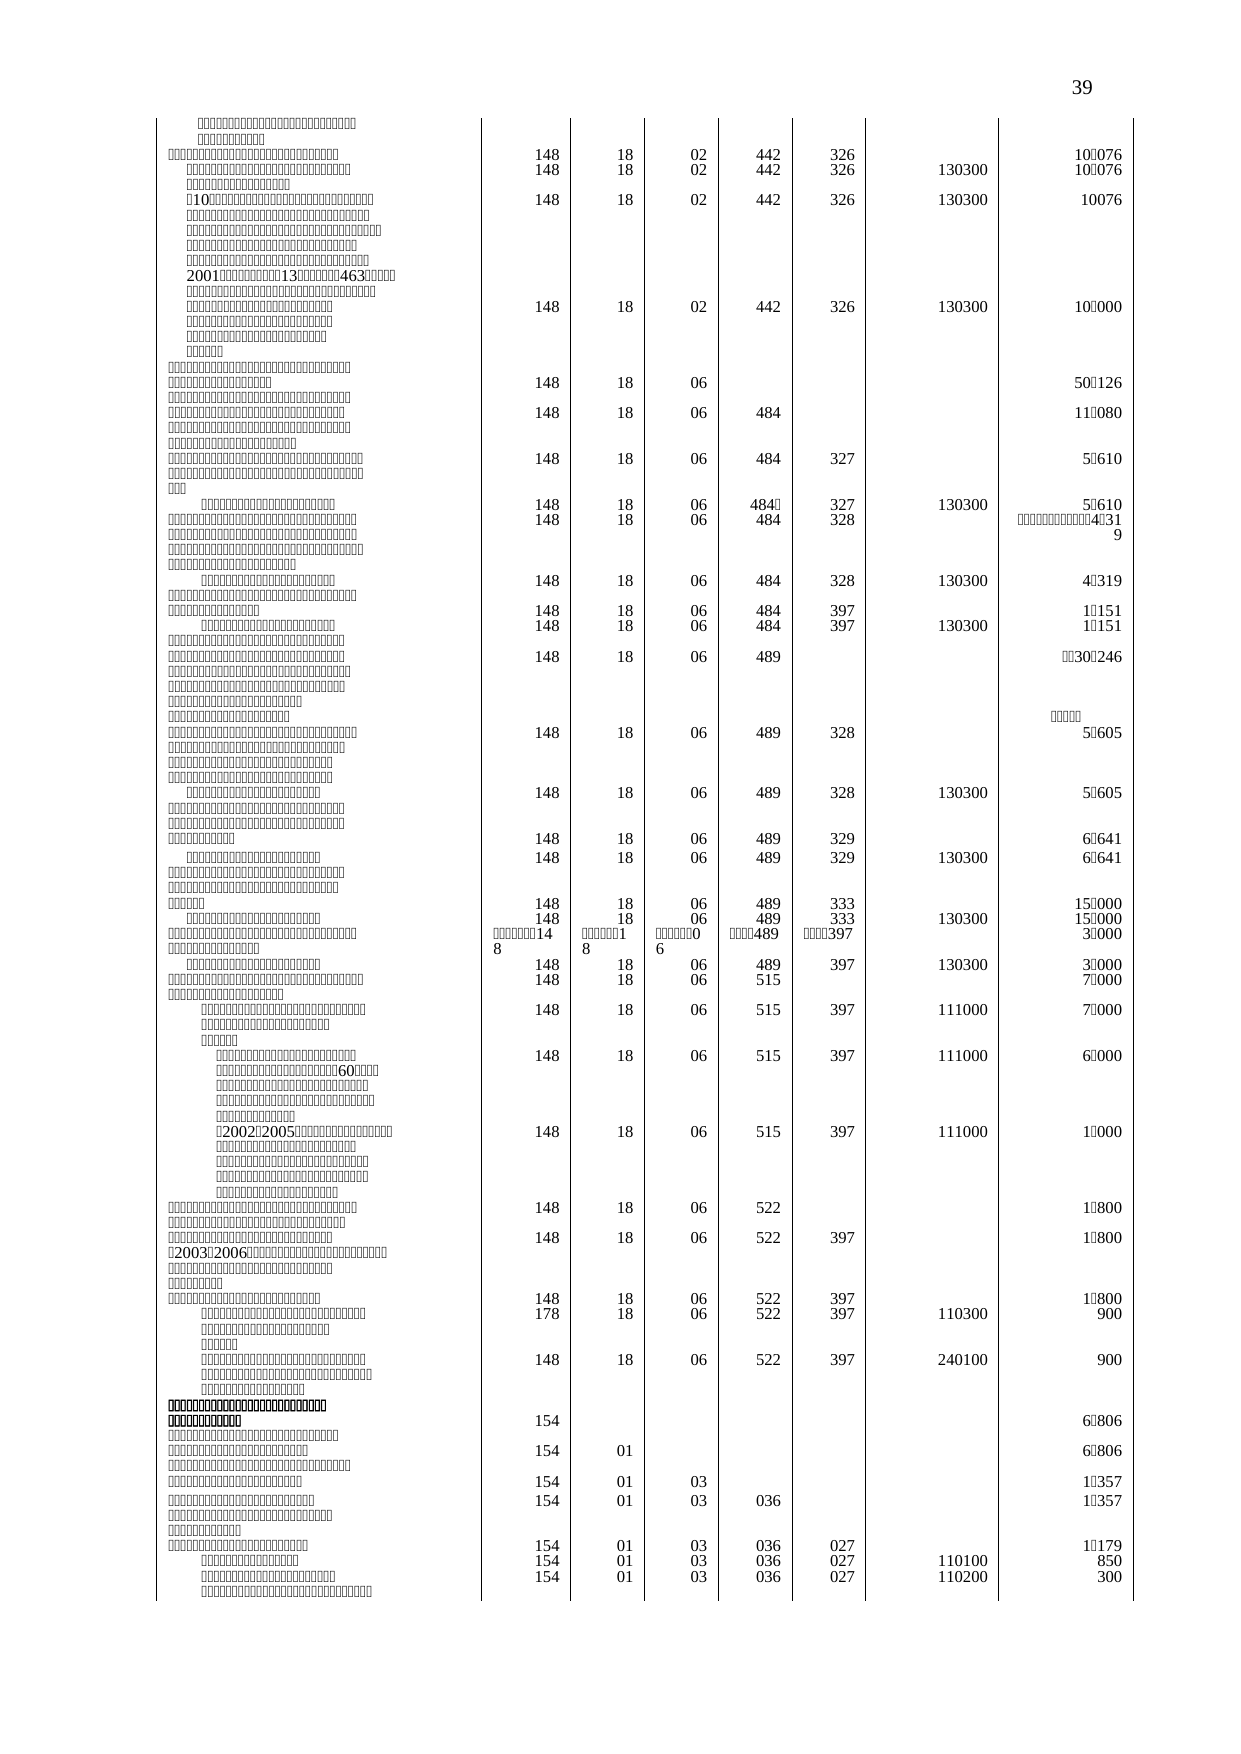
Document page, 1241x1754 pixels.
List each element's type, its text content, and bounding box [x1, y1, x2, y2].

table_cell  [571, 301, 644, 361]
table_cell  [645, 361, 718, 392]
table_cell  [999, 1399, 1133, 1430]
table_cell  [999, 1494, 1133, 1540]
table_cell  [719, 1050, 792, 1126]
table_cell  [645, 1308, 718, 1354]
table_cell  [645, 392, 718, 453]
table_cell  [157, 787, 481, 802]
table_cell  [999, 1354, 1133, 1399]
table_cell  [482, 361, 570, 392]
table_cell     [157, 726, 481, 787]
table_cell   [157, 1460, 481, 1494]
table_cell  [719, 1232, 792, 1278]
table_cell  [645, 498, 718, 513]
table_cell  [482, 1354, 570, 1399]
table_cell  [645, 620, 718, 635]
table_cell    [157, 1494, 481, 1540]
table_cell  [482, 498, 570, 513]
table_cell  [719, 1308, 792, 1354]
table_cell  [482, 726, 570, 787]
table_cell [793, 1202, 865, 1232]
table_cell  [719, 301, 792, 361]
table_cell  [999, 514, 1133, 574]
table_cell  [999, 164, 1133, 194]
table_cell  [645, 514, 718, 574]
table_cell  [793, 1126, 865, 1202]
table_cell  [645, 1494, 718, 1540]
table_cell  [719, 1354, 792, 1399]
table_cell  [482, 1460, 570, 1494]
table_cell [866, 1430, 998, 1460]
table_cell  [571, 974, 644, 1004]
table_cell  [793, 620, 865, 635]
table_cell  [645, 1050, 718, 1126]
table_cell  [645, 787, 718, 802]
table_cell  [999, 852, 1133, 867]
table_cell   [157, 1202, 481, 1232]
table_cell  [793, 1293, 865, 1308]
table_cell  [793, 726, 865, 787]
table_cell [866, 590, 998, 620]
table_cell  [999, 392, 1133, 453]
table_cell  [645, 1555, 718, 1570]
table_cell  [793, 803, 865, 852]
table_cell  [571, 1232, 644, 1278]
table_cell  [719, 1494, 792, 1540]
table_cell [866, 974, 998, 1004]
table_cell  [157, 574, 481, 589]
table_cell  [482, 1126, 570, 1202]
table_cell  [866, 574, 998, 589]
table_cell  [793, 1232, 865, 1278]
table_cell  [571, 867, 644, 913]
table_cell  [482, 453, 570, 498]
table_cell  [482, 1232, 570, 1278]
table_cell   [157, 590, 481, 620]
table_cell [866, 361, 998, 392]
table_cell  [866, 1555, 998, 1570]
table_cell [866, 118, 998, 148]
table_cell  [157, 620, 481, 635]
table_cell  [719, 867, 792, 913]
table_cell  [719, 1570, 792, 1601]
table_cell   [157, 164, 481, 194]
table_cell  [571, 164, 644, 194]
table_cell [866, 1293, 998, 1308]
table_cell  [482, 392, 570, 453]
table_cell [793, 635, 865, 726]
table_cell   [157, 118, 481, 148]
table_cell  [157, 498, 481, 513]
table_cell  [793, 1540, 865, 1555]
table_cell  [571, 1430, 644, 1460]
table_cell     [157, 392, 481, 453]
table_cell  [571, 1050, 644, 1126]
table_cell  [866, 852, 998, 867]
table_cell [793, 1494, 865, 1540]
table_cell  [793, 913, 865, 928]
table_cell  [999, 1555, 1133, 1570]
table_cell  [999, 453, 1133, 498]
table_cell  [999, 149, 1133, 164]
table_cell [866, 635, 998, 726]
table_cell  [645, 1004, 718, 1049]
table_cell [645, 1430, 718, 1460]
table_cell  [482, 590, 570, 620]
table_cell  [571, 1308, 644, 1354]
table_cell  [571, 194, 644, 301]
table_cell [793, 1278, 865, 1293]
table_cell  [571, 1354, 644, 1399]
table_cell  [719, 453, 792, 498]
table_cell [999, 118, 1133, 148]
table_cell  [482, 852, 570, 867]
table_cell  [571, 958, 644, 973]
table_cell [571, 118, 644, 148]
table_cell  [482, 574, 570, 589]
table_cell  [999, 361, 1133, 392]
table_cell  [719, 574, 792, 589]
table_cell [719, 118, 792, 148]
table_cell  [719, 1540, 792, 1555]
table_cell  [793, 928, 865, 958]
table_cell  [866, 1354, 998, 1399]
table_cell  [719, 1555, 792, 1570]
table_cell [793, 1399, 865, 1430]
table_cell  [482, 164, 570, 194]
table_cell  [157, 913, 481, 928]
table_cell [866, 1278, 998, 1293]
table_cell  [482, 928, 570, 958]
table_cell [719, 361, 792, 392]
table_cell  [866, 301, 998, 361]
table_cell [999, 1278, 1133, 1293]
table_cell  [719, 974, 792, 1004]
table_cell  [866, 913, 998, 928]
table_cell  [866, 1308, 998, 1354]
table_cell  [999, 1004, 1133, 1049]
table_cell  [866, 620, 998, 635]
table_cell  [999, 1540, 1133, 1555]
table_cell  [999, 803, 1133, 852]
table_cell  [866, 1004, 998, 1049]
table_cell  [999, 1308, 1133, 1354]
table_cell  [645, 852, 718, 867]
table_cell  [793, 301, 865, 361]
table_cell  [482, 149, 570, 164]
table_cell  [157, 958, 481, 973]
table_cell   [157, 974, 481, 1004]
table_cell  [866, 1050, 998, 1126]
table_cell    [157, 803, 481, 852]
table_cell  [482, 194, 570, 301]
table_cell [866, 392, 998, 453]
table_cell [866, 1494, 998, 1540]
table_cell      [157, 1126, 481, 1202]
table_cell  [571, 514, 644, 574]
table_cell  [482, 1293, 570, 1308]
table_cell  [999, 928, 1133, 958]
table_cell [719, 1278, 792, 1293]
table_cell  [793, 453, 865, 498]
table_cell   [157, 361, 481, 392]
table_cell  [645, 149, 718, 164]
table_cell  [999, 1232, 1133, 1278]
table_cell  [719, 787, 792, 802]
table_cell  [571, 574, 644, 589]
table_cell  [645, 1293, 718, 1308]
table_cell  [719, 620, 792, 635]
table_cell  [571, 149, 644, 164]
table_cell  [999, 726, 1133, 787]
table_cell   [157, 1570, 481, 1601]
table_cell [866, 1232, 998, 1278]
table_cell  [719, 958, 792, 973]
table_cell  [999, 590, 1133, 620]
table_cell  [482, 1494, 570, 1540]
table_cell  [571, 803, 644, 852]
table_cell  [793, 1570, 865, 1601]
table_cell  [793, 1555, 865, 1570]
table_cell  [866, 1570, 998, 1601]
table_cell [571, 1399, 644, 1430]
table_cell  [571, 928, 644, 958]
table_cell  [482, 803, 570, 852]
table_cell [793, 118, 865, 148]
table_cell   [157, 1399, 481, 1430]
table_cell  [571, 1540, 644, 1555]
table_cell [645, 1278, 718, 1293]
table_cell [866, 1460, 998, 1494]
table_cell     [157, 301, 481, 361]
table_cell  [793, 149, 865, 164]
table_cell        [157, 194, 481, 301]
table_cell  [866, 958, 998, 973]
table_cell  [571, 726, 644, 787]
table_cell     [157, 514, 481, 574]
table_cell  [793, 958, 865, 973]
table_cell  [999, 1460, 1133, 1494]
table_cell  [571, 453, 644, 498]
table_cell    [157, 1308, 481, 1354]
table_cell  [999, 1202, 1133, 1232]
table_cell   [157, 928, 481, 958]
table_cell [482, 118, 570, 148]
table_cell [866, 1540, 998, 1555]
table_cell  [571, 1494, 644, 1540]
table_cell [719, 1430, 792, 1460]
table_cell  [719, 1293, 792, 1308]
table_cell  [793, 574, 865, 589]
table_cell  [793, 867, 865, 913]
table_cell  [482, 958, 570, 973]
table_cell    [157, 1354, 481, 1399]
table_cell  [793, 852, 865, 867]
table_cell  [999, 1293, 1133, 1308]
table_cell  [157, 852, 481, 867]
table_cell  [482, 1004, 570, 1049]
table_cell [793, 361, 865, 392]
table_cell  [999, 301, 1133, 361]
table_cell  [999, 958, 1133, 973]
table_cell [866, 1399, 998, 1430]
table_cell  [157, 1540, 481, 1555]
table_cell  [645, 1570, 718, 1601]
table_cell  [482, 514, 570, 574]
table_cell  [719, 928, 792, 958]
table_cell  [645, 803, 718, 852]
table_cell  [999, 574, 1133, 589]
table_cell    [157, 1004, 481, 1049]
table_cell  [157, 1555, 481, 1570]
table_cell  [793, 1004, 865, 1049]
table_cell  [482, 1050, 570, 1126]
table_cell  [645, 590, 718, 620]
table_cell [866, 803, 998, 852]
table_cell [866, 149, 998, 164]
table_cell  [719, 1202, 792, 1232]
table_cell  [645, 1232, 718, 1278]
table_cell [482, 1278, 570, 1293]
table_cell  [645, 867, 718, 913]
table_cell [793, 1460, 865, 1494]
table_cell  [571, 620, 644, 635]
table_cell  [482, 913, 570, 928]
table_cell  [719, 803, 792, 852]
table_cell  [645, 1540, 718, 1555]
table_cell  [793, 514, 865, 574]
table_cell  [719, 1004, 792, 1049]
table_cell  [999, 913, 1133, 928]
table_cell  [999, 194, 1133, 301]
table_cell  [793, 590, 865, 620]
table_cell  [999, 974, 1133, 1004]
table_cell  [999, 787, 1133, 802]
table_cell  [999, 867, 1133, 913]
table_cell   [999, 635, 1133, 726]
table_cell  [571, 1202, 644, 1232]
table_cell  [571, 852, 644, 867]
table_cell  [571, 498, 644, 513]
table_cell  [571, 1555, 644, 1570]
table_cell  [719, 1126, 792, 1202]
table_cell  [645, 301, 718, 361]
table_cell  [482, 635, 570, 726]
table_cell  [999, 620, 1133, 635]
table_cell  [645, 1354, 718, 1399]
table_cell  [793, 498, 865, 513]
table_cell  [793, 1308, 865, 1354]
table_cell  [719, 726, 792, 787]
table_cell [866, 928, 998, 958]
table_cell [793, 974, 865, 1004]
table_cell  [645, 913, 718, 928]
table_cell  [866, 787, 998, 802]
table_cell    [157, 453, 481, 498]
table_cell [793, 392, 865, 453]
table_cell  [719, 590, 792, 620]
table_cell  [645, 928, 718, 958]
table_cell [793, 1430, 865, 1460]
table_cell  [719, 392, 792, 453]
table_cell  [719, 852, 792, 867]
table_cell [866, 867, 998, 913]
table_cell  [482, 974, 570, 1004]
table_cell [866, 514, 998, 574]
table_cell [866, 726, 998, 787]
table_cell [571, 1278, 644, 1293]
table_cell  [645, 974, 718, 1004]
table_cell  [482, 867, 570, 913]
table_cell  [645, 1126, 718, 1202]
table_cell  [482, 1540, 570, 1555]
table_cell  [719, 635, 792, 726]
table_cell  [482, 1202, 570, 1232]
table_cell  [645, 194, 718, 301]
table_cell  [571, 1570, 644, 1601]
table_cell  [645, 958, 718, 973]
table_cell  [157, 1278, 481, 1293]
table_cell    [157, 867, 481, 913]
table_cell      [157, 1050, 481, 1126]
table_cell  [571, 1460, 644, 1494]
table_cell  [999, 1050, 1133, 1126]
table_cell  [793, 164, 865, 194]
table_cell  [719, 164, 792, 194]
table_cell  [793, 1050, 865, 1126]
table_cell  [866, 498, 998, 513]
table_cell  [645, 574, 718, 589]
table_cell    [157, 1232, 481, 1278]
table_cell  [793, 787, 865, 802]
table_cell  [571, 1004, 644, 1049]
table_cell  [645, 453, 718, 498]
table_cell  [482, 1308, 570, 1354]
table_cell [866, 453, 998, 498]
table_cell  [999, 1570, 1133, 1601]
table_cell  [157, 1293, 481, 1308]
table_cell  [866, 1126, 998, 1202]
table_cell  [482, 1555, 570, 1570]
table_cell  [571, 1126, 644, 1202]
table_cell  [793, 194, 865, 301]
table_cell  [999, 1430, 1133, 1460]
table_cell  [866, 194, 998, 301]
table_cell  [719, 498, 792, 513]
table_cell  [571, 635, 644, 726]
table_cell  [645, 635, 718, 726]
table_cell [866, 1202, 998, 1232]
table_cell   [157, 1430, 481, 1460]
table_cell  [571, 392, 644, 453]
table_cell [719, 1399, 792, 1430]
table_cell  [645, 164, 718, 194]
table_cell  [793, 1354, 865, 1399]
table_cell  [719, 149, 792, 164]
table_cell  [157, 149, 481, 164]
table_cell  [482, 1399, 570, 1430]
table_cell  [719, 514, 792, 574]
table_cell  [719, 194, 792, 301]
table_cell  [719, 913, 792, 928]
table_cell  [482, 301, 570, 361]
table_cell  [571, 1293, 644, 1308]
table_cell  [482, 620, 570, 635]
table_cell  [571, 590, 644, 620]
table_cell  [482, 787, 570, 802]
table_cell  [645, 1202, 718, 1232]
table_cell  [645, 726, 718, 787]
table_cell  [571, 361, 644, 392]
table_cell  [571, 787, 644, 802]
table_cell  [571, 913, 644, 928]
table_cell  [482, 1430, 570, 1460]
table_cell  [999, 498, 1133, 513]
table_cell  [999, 1126, 1133, 1202]
table_cell [645, 118, 718, 148]
table_cell  [645, 1460, 718, 1494]
table_cell  [482, 1570, 570, 1601]
table_cell  [866, 164, 998, 194]
table_cell [719, 1460, 792, 1494]
table_cell       [157, 635, 481, 726]
table_cell [645, 1399, 718, 1430]
